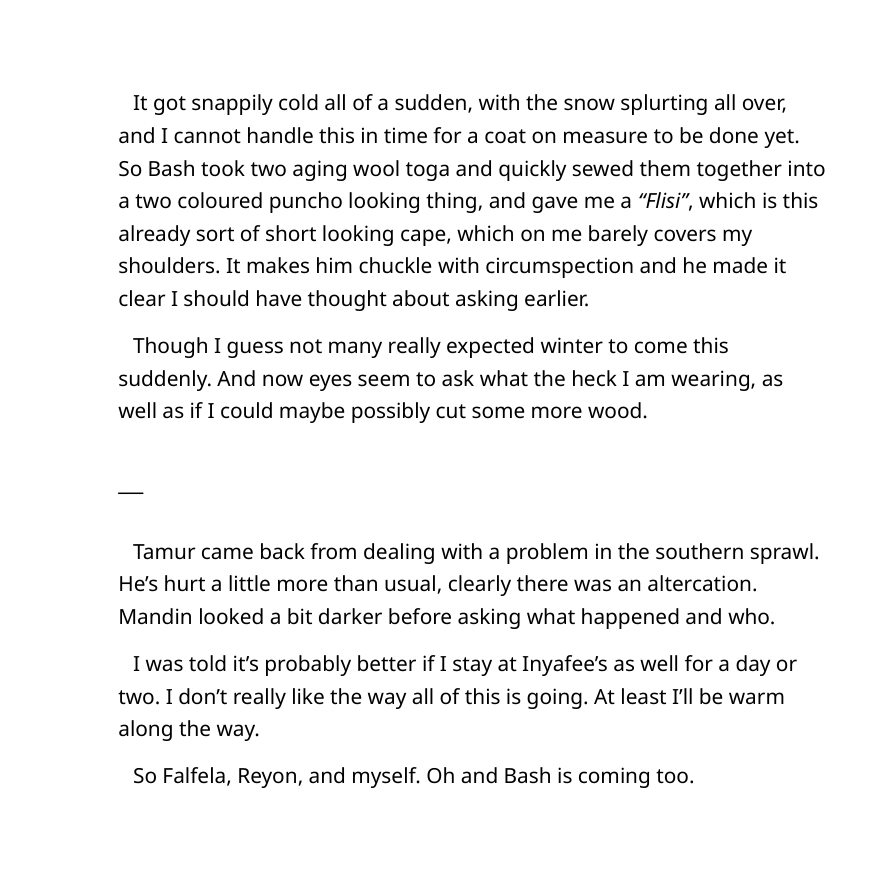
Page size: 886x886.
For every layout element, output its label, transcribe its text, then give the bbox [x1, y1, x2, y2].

subtitle –– [118, 473, 827, 507]
text Tamur came back from dealing with a problem in the southern sprawl. He’s hurt a little more than usual, clearly there was an altercation. Mandin looked a bit darker before asking what happened and who. [118, 537, 827, 630]
text It got snappily cold all of a sudden, with the snow splurting all over, and I cannot handle this in time for a coat on measure to be done yet. So Bash took two aging wool toga and quickly sewed them together into a two coloured puncho looking thing, and gave me a “Flisi”, which is this already sort of short looking cape, which on me barely covers my shoulders. It makes him chuckle with circumspection and he made it clear I should have thought about asking earlier. [118, 88, 827, 313]
text I was told it’s probably better if I stay at Inyafee’s as well for a day or two. I don’t really like the way all of this is going. At least I’ll be warm along the way. [118, 649, 827, 743]
text So Falfela, Reyon, and myself. Oh and Bash is coming too. [118, 762, 827, 790]
text Though I guess not many really expected winter to come this suddenly. And now eyes seem to ask what the heck I am wearing, as well as if I could maybe possibly cut some more wood. [118, 331, 827, 425]
